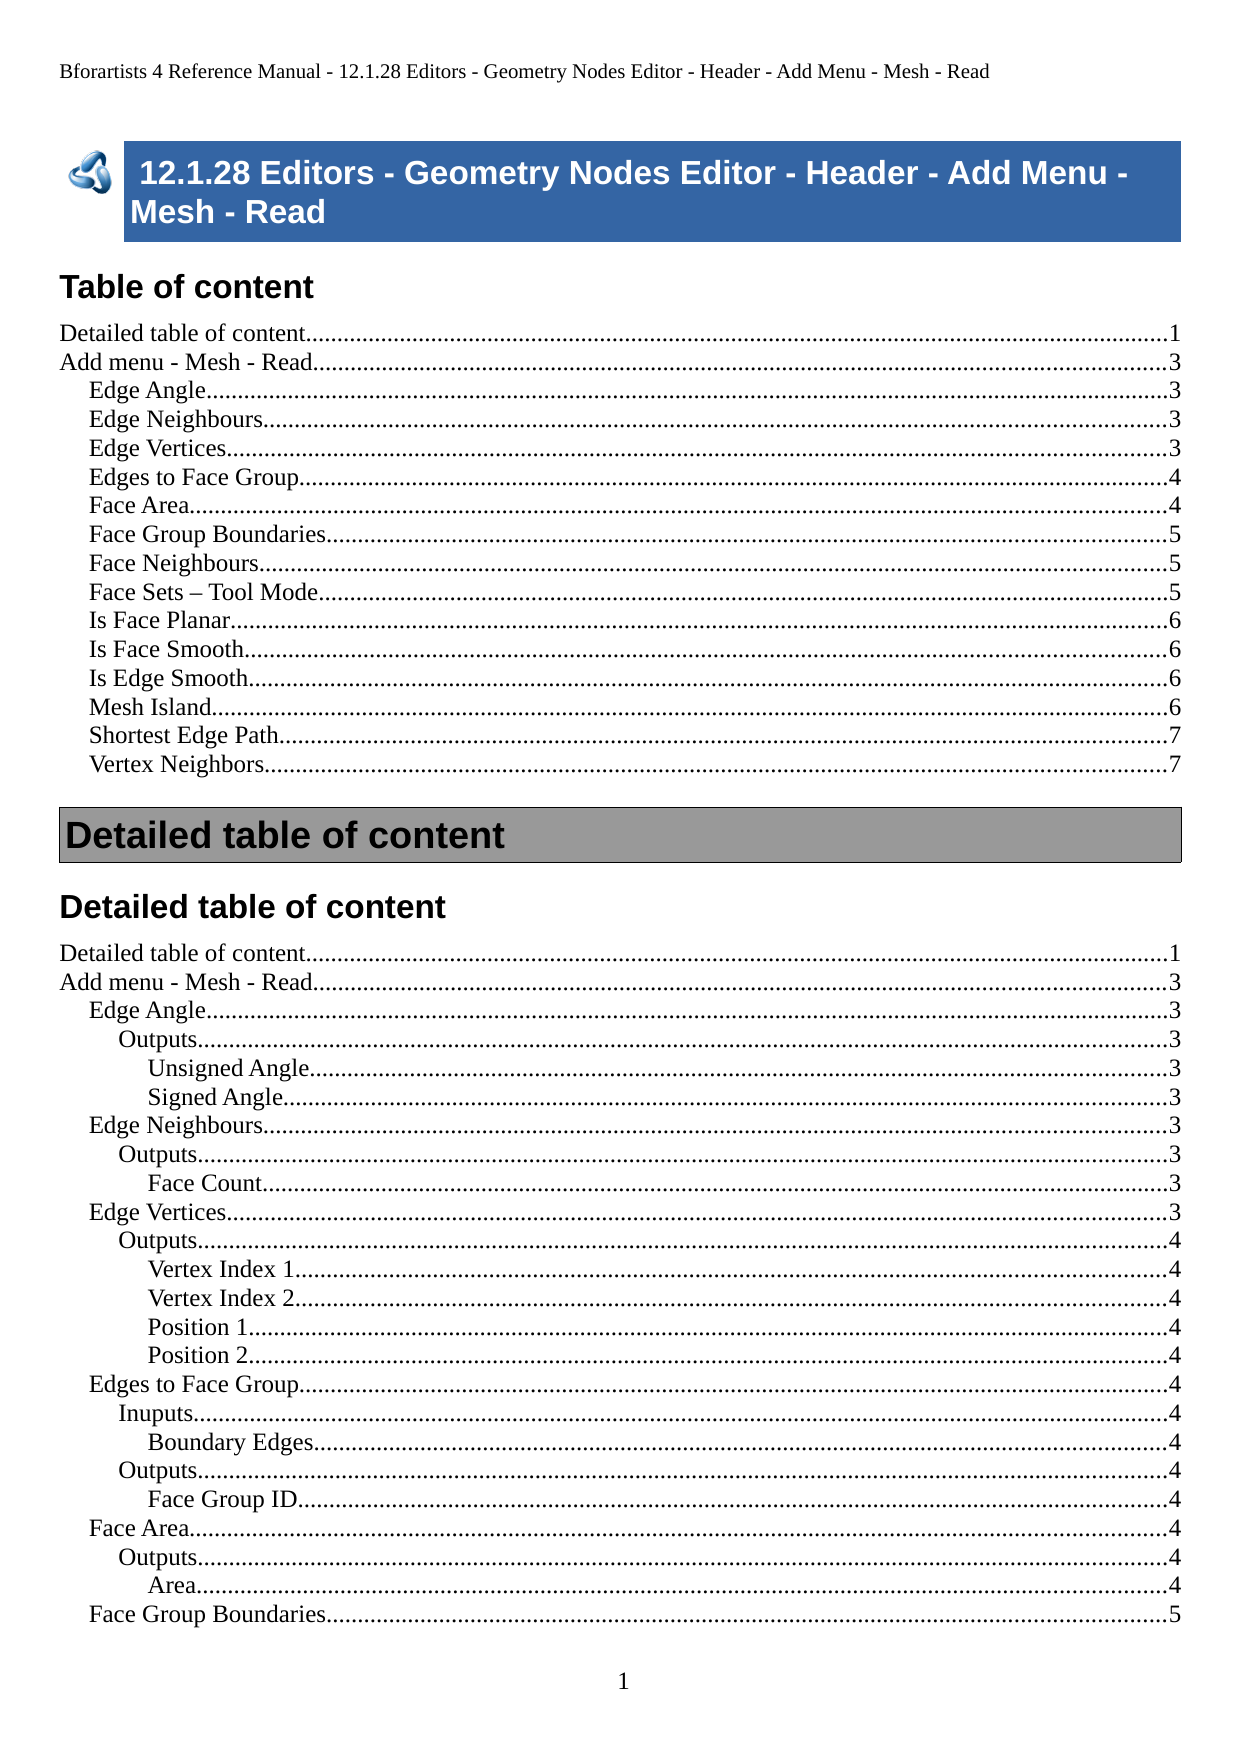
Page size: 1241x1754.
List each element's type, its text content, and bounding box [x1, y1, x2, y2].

text Face Group ID 4 [147, 1484, 1181, 1513]
text Outputs 3 [118, 1024, 1181, 1053]
text Edge Angle 3 [88, 375, 1181, 404]
text Edge Vertices 3 [88, 433, 1181, 462]
text Edges to Face Group 4 [88, 462, 1181, 490]
table_header [59, 141, 124, 242]
text Position 2 4 [147, 1340, 1181, 1369]
text Face Sets – Tool Mode 5 [88, 577, 1181, 605]
text Outputs 3 [118, 1139, 1181, 1168]
text Area 4 [147, 1570, 1181, 1599]
text Face Count 3 [147, 1168, 1181, 1197]
text Inuputs 4 [118, 1398, 1181, 1427]
text Vertex Index 2 4 [147, 1283, 1181, 1312]
text Add menu - Mesh - Read 3 [59, 967, 1181, 995]
text Face Group Boundaries 5 [88, 519, 1181, 548]
text Is Face Smooth 6 [88, 634, 1181, 663]
text Position 1 4 [147, 1312, 1181, 1340]
text Edge Neighbours 3 [88, 1110, 1181, 1139]
text Face Area 4 [88, 490, 1181, 519]
text Face Neighbours 5 [88, 548, 1181, 577]
text Unsigned Angle 3 [147, 1053, 1181, 1082]
text Detailed table of content 1 [59, 318, 1181, 347]
text Edge Angle 3 [88, 995, 1181, 1024]
text Edge Neighbours 3 [88, 404, 1181, 433]
text Face Group Boundaries 5 [88, 1599, 1181, 1628]
table_header 12.1.28 Editors - Geometry Nodes Editor - Header - Add Menu - Mesh - Read [124, 141, 1181, 242]
text Edge Vertices 3 [88, 1197, 1181, 1225]
text Outputs 4 [118, 1542, 1181, 1570]
text Vertex Neighbors 7 [88, 749, 1181, 778]
text Face Area 4 [88, 1513, 1181, 1542]
text Is Face Planar 6 [88, 605, 1181, 634]
text Boundary Edges 4 [147, 1427, 1181, 1455]
text Shortest Edge Path 7 [88, 720, 1181, 749]
text Signed Angle 3 [147, 1082, 1181, 1110]
text Mesh Island 6 [88, 692, 1181, 720]
text Outputs 4 [118, 1455, 1181, 1484]
subtitle Detailed table of content [59, 887, 1181, 925]
text Add menu - Mesh - Read 3 [59, 347, 1181, 375]
table_header Detailed table of content [60, 808, 1181, 862]
text Is Edge Smooth 6 [88, 663, 1181, 692]
text Detailed table of content 1 [59, 938, 1181, 967]
text Vertex Index 1 4 [147, 1254, 1181, 1283]
text Outputs 4 [118, 1225, 1181, 1254]
subtitle Table of content [59, 267, 1181, 305]
text Edges to Face Group 4 [88, 1369, 1181, 1398]
picture [65, 147, 114, 197]
